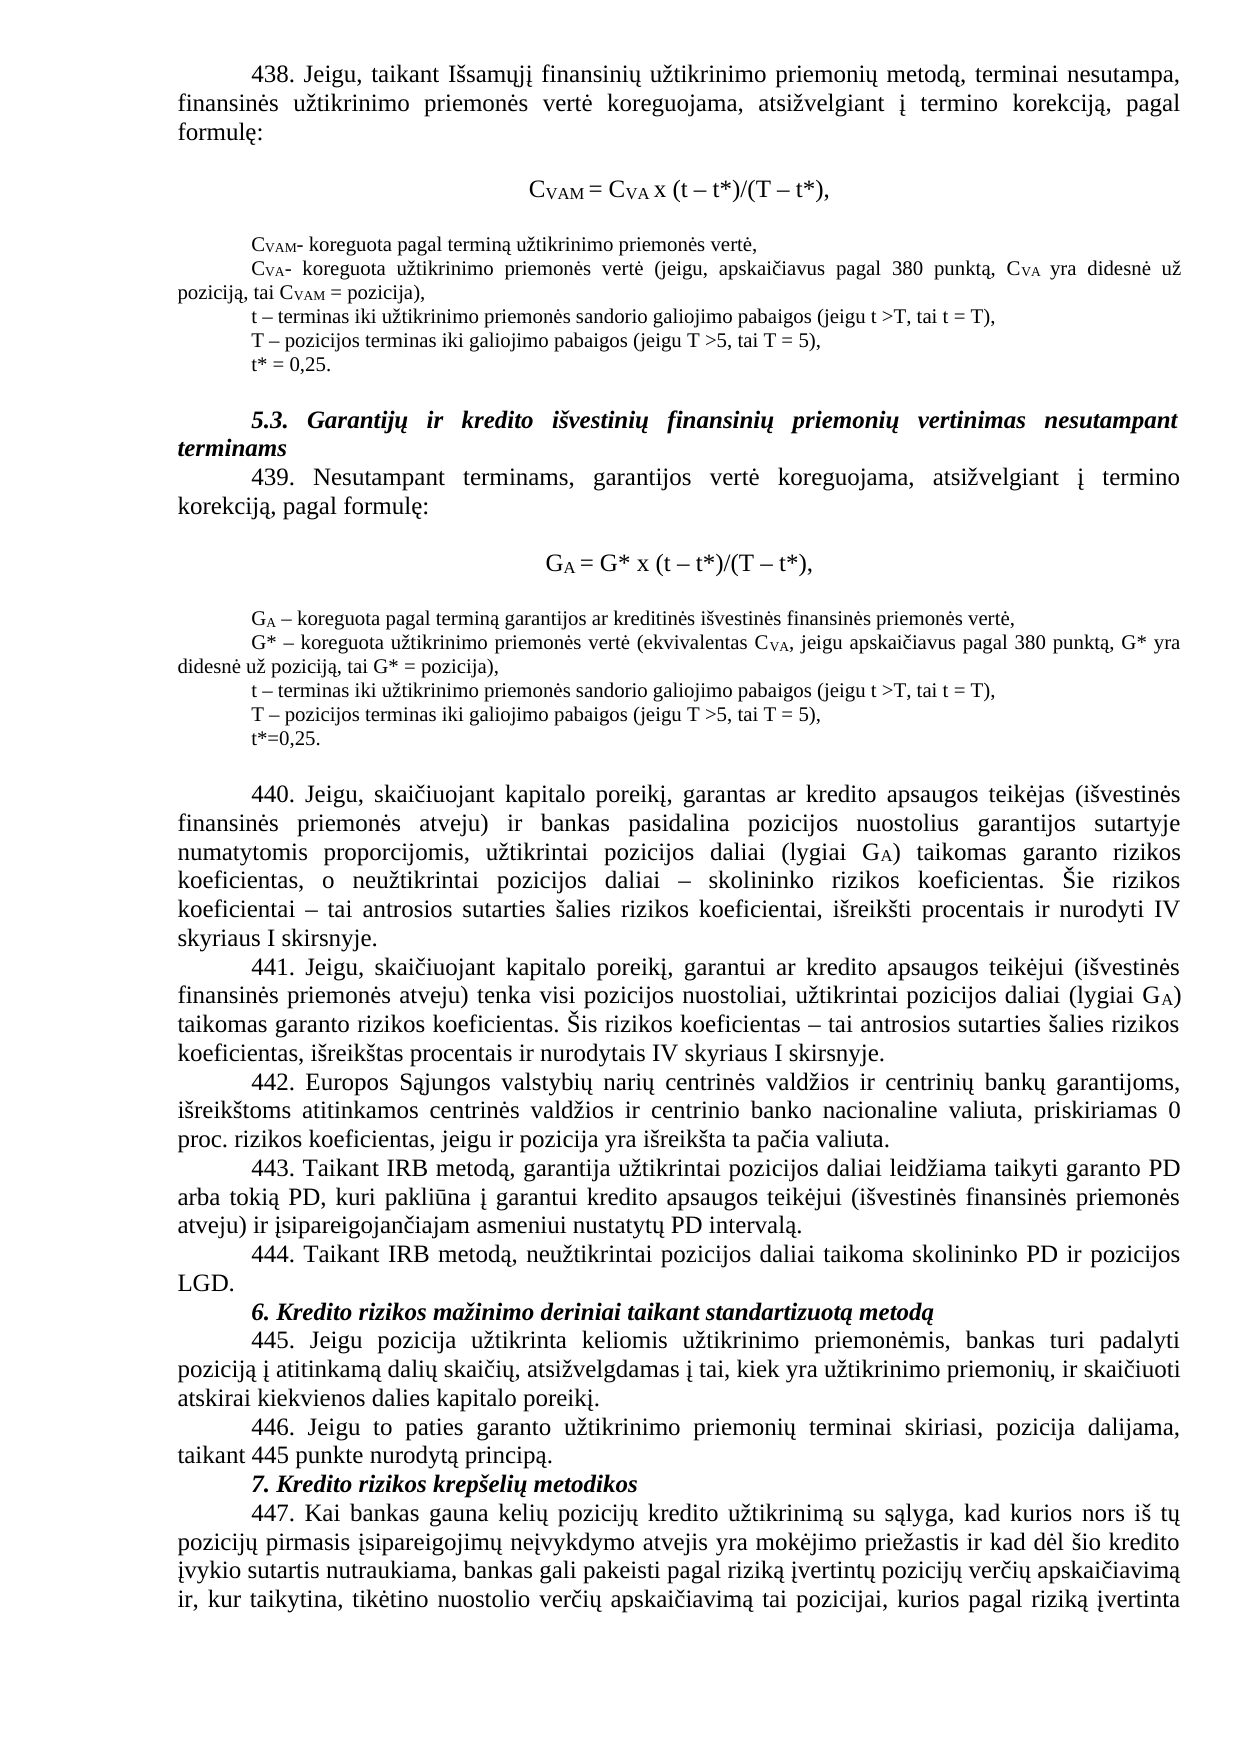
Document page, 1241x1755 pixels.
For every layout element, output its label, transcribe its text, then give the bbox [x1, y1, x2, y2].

text GA = G* x (t – t*)/(T – t*), [177, 548, 1181, 577]
text 447. Kai bankas gauna kelių pozicijų kredito užtikrinimą su sąlyga, kad kurios nors iš tų pozicijų pirmasis įsipareigojimų neįvykdymo atvejis yra mokėjimo priežastis ir kad dėl šio kredito įvykio sutartis nutraukiama, bankas gali pakeisti pagal riziką įvertintų pozicijų verčių apskaičiavimą ir, kur taikytina, tikėtino nuostolio verčių apskaičiavimą tai pozicijai, kurios pagal riziką įvertinta [177, 1498, 1181, 1613]
text 446. Jeigu to paties garanto užtikrinimo priemonių terminai skiriasi, pozicija dalijama, taikant 445 punkte nurodytą principą. [177, 1412, 1181, 1469]
text 441. Jeigu, skaičiuojant kapitalo poreikį, garantui ar kredito apsaugos teikėjui (išvestinės finansinės priemonės atveju) tenka visi pozicijos nuostoliai, užtikrintai pozicijos daliai (lygiai GA) taikomas garanto rizikos koeficientas. Šis rizikos koeficientas – tai antrosios sutarties šalies rizikos koeficientas, išreikštas procentais ir nurodytais IV skyriaus I skirsnyje. [177, 952, 1181, 1067]
text GA – koreguota pagal terminą garantijos ar kreditinės išvestinės finansinės priemonės vertė, [177, 606, 1181, 630]
text t* = 0,25. [177, 352, 1181, 376]
text t*=0,25. [177, 726, 1181, 750]
text t – terminas iki užtikrinimo priemonės sandorio galiojimo pabaigos (jeigu t >T, tai t = T), [177, 678, 1181, 702]
text T – pozicijos terminas iki galiojimo pabaigos (jeigu T >5, tai T = 5), [177, 702, 1181, 726]
text 7. Kredito rizikos krepšelių metodikos [177, 1469, 1181, 1498]
text 444. Taikant IRB metodą, neužtikrintai pozicijos daliai taikoma skolininko PD ir pozicijos LGD. [177, 1239, 1181, 1297]
text 445. Jeigu pozicija užtikrinta keliomis užtikrinimo priemonėmis, bankas turi padalyti poziciją į atitinkamą dalių skaičių, atsižvelgdamas į tai, kiek yra užtikrinimo priemonių, ir skaičiuoti atskirai kiekvienos dalies kapitalo poreikį. [177, 1325, 1181, 1412]
text CVAM- koreguota pagal terminą užtikrinimo priemonės vertė, [177, 232, 1181, 256]
text CVAM = CVA x (t – t*)/(T – t*), [177, 174, 1181, 203]
text 442. Europos Sąjungos valstybių narių centrinės valdžios ir centrinių bankų garantijoms, išreikštoms atitinkamos centrinės valdžios ir centrinio banko nacionaline valiuta, priskiriamas 0 proc. rizikos koeficientas, jeigu ir pozicija yra išreikšta ta pačia valiuta. [177, 1067, 1181, 1153]
text 5.3. Garantijų ir kredito išvestinių finansinių priemonių vertinimas nesutampant terminams [177, 405, 1181, 462]
text CVA- koreguota užtikrinimo priemonės vertė (jeigu, apskaičiavus pagal 380 punktą, CVA yra didesnė už poziciją, tai CVAM = pozicija), [177, 256, 1181, 304]
text G* – koreguota užtikrinimo priemonės vertė (ekvivalentas CVA, jeigu apskaičiavus pagal 380 punktą, G* yra didesnė už poziciją, tai G* = pozicija), [177, 630, 1181, 678]
text 438. Jeigu, taikant Išsamųjį finansinių užtikrinimo priemonių metodą, terminai nesutampa, finansinės užtikrinimo priemonės vertė koreguojama, atsižvelgiant į termino korekciją, pagal formulę: [177, 59, 1181, 145]
text 440. Jeigu, skaičiuojant kapitalo poreikį, garantas ar kredito apsaugos teikėjas (išvestinės finansinės priemonės atveju) ir bankas pasidalina pozicijos nuostolius garantijos sutartyje numatytomis proporcijomis, užtikrintai pozicijos daliai (lygiai GA) taikomas garanto rizikos koeficientas, o neužtikrintai pozicijos daliai – skolininko rizikos koeficientas. Šie rizikos koeficientai – tai antrosios sutarties šalies rizikos koeficientai, išreikšti procentais ir nurodyti IV skyriaus I skirsnyje. [177, 779, 1181, 952]
text 6. Kredito rizikos mažinimo deriniai taikant standartizuotą metodą [177, 1297, 1181, 1325]
text 439. Nesutampant terminams, garantijos vertė koreguojama, atsižvelgiant į termino korekciją, pagal formulę: [177, 462, 1181, 520]
text t – terminas iki užtikrinimo priemonės sandorio galiojimo pabaigos (jeigu t >T, tai t = T), [177, 304, 1181, 328]
text T – pozicijos terminas iki galiojimo pabaigos (jeigu T >5, tai T = 5), [177, 328, 1181, 352]
text 443. Taikant IRB metodą, garantija užtikrintai pozicijos daliai leidžiama taikyti garanto PD arba tokią PD, kuri pakliūna į garantui kredito apsaugos teikėjui (išvestinės finansinės priemonės atveju) ir įsipareigojančiajam asmeniui nustatytų PD intervalą. [177, 1153, 1181, 1239]
